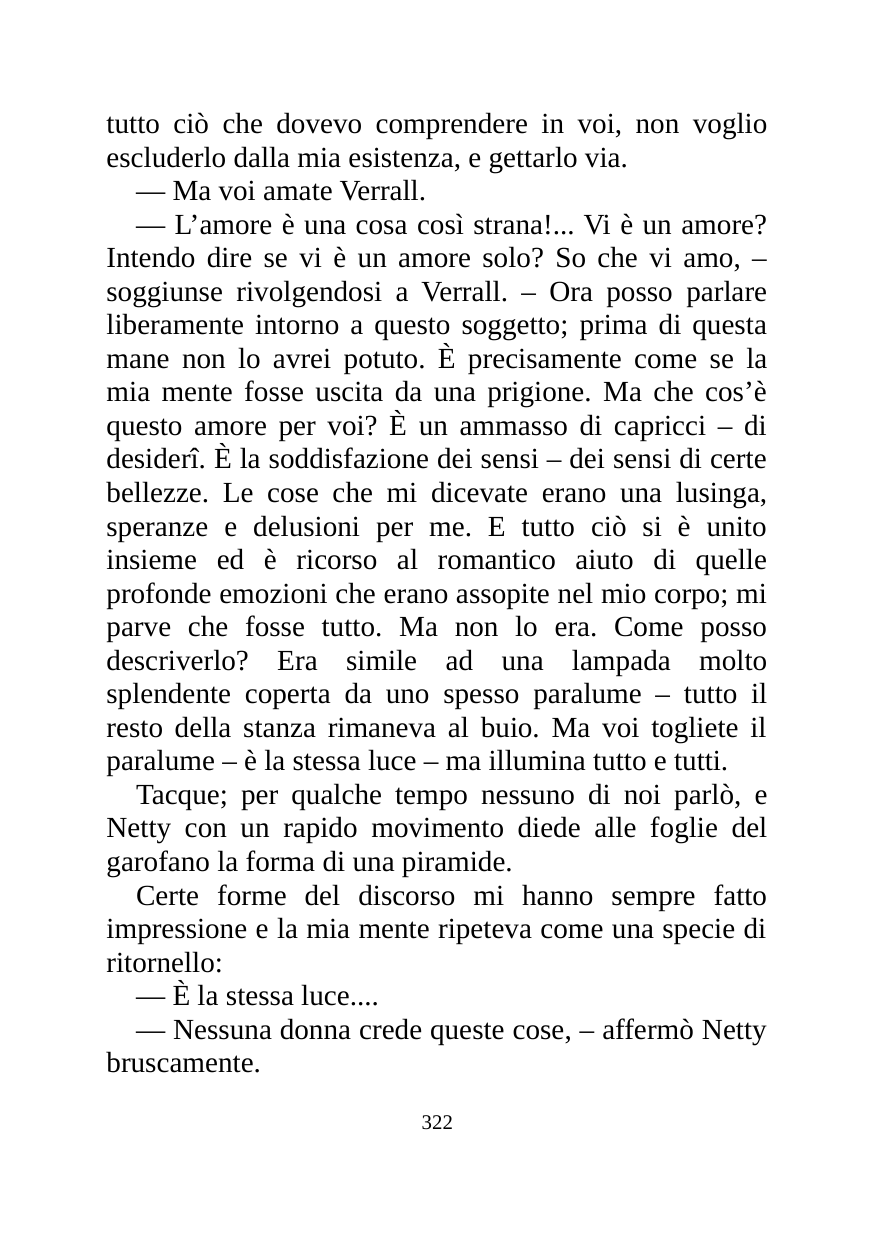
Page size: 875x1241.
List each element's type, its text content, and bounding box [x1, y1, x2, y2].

text Certe forme del discorso mi hanno sempre fatto impressione e la mia mente ripeteva come una specie di ritornello: [106, 878, 768, 978]
text — L’amore è una cosa così strana!... Vi è un amore? Intendo dire se vi è un amore solo? So che vi amo, – soggiunse rivolgendosi a Verrall. – Ora posso parlare liberamente intorno a questo soggetto; prima di questa mane non lo avrei potuto. È precisamente come se la mia mente fosse uscita da una prigione. Ma che cos’è questo amore per voi? È un ammasso di capricci – di desiderî. È la soddisfazione dei sensi – dei sensi di certe bellezze. Le cose che mi dicevate erano una lusinga, speranze e delusioni per me. E tutto ciò si è unito insieme ed è ricorso al romantico aiuto di quelle profonde emozioni che erano assopite nel mio corpo; mi parve che fosse tutto. Ma non lo era. Come posso descriverlo? Era simile ad una lampada molto splendente coperta da uno spesso paralume – tutto il resto della stanza rimaneva al buio. Ma voi togliete il paralume – è la stessa luce – ma illumina tutto e tutti. [106, 207, 768, 777]
text — È la stessa luce.... [106, 978, 768, 1012]
text tutto ciò che dovevo comprendere in voi, non voglio escluderlo dalla mia esistenza, e gettarlo via. [106, 106, 768, 173]
text Tacque; per qualche tempo nessuno di noi parlò, e Netty con un rapido movimento diede alle foglie del garofano la forma di una piramide. [106, 777, 768, 878]
text — Ma voi amate Verrall. [106, 173, 768, 207]
text — Nessuna donna crede queste cose, – affermò Netty bruscamente. [106, 1012, 768, 1079]
